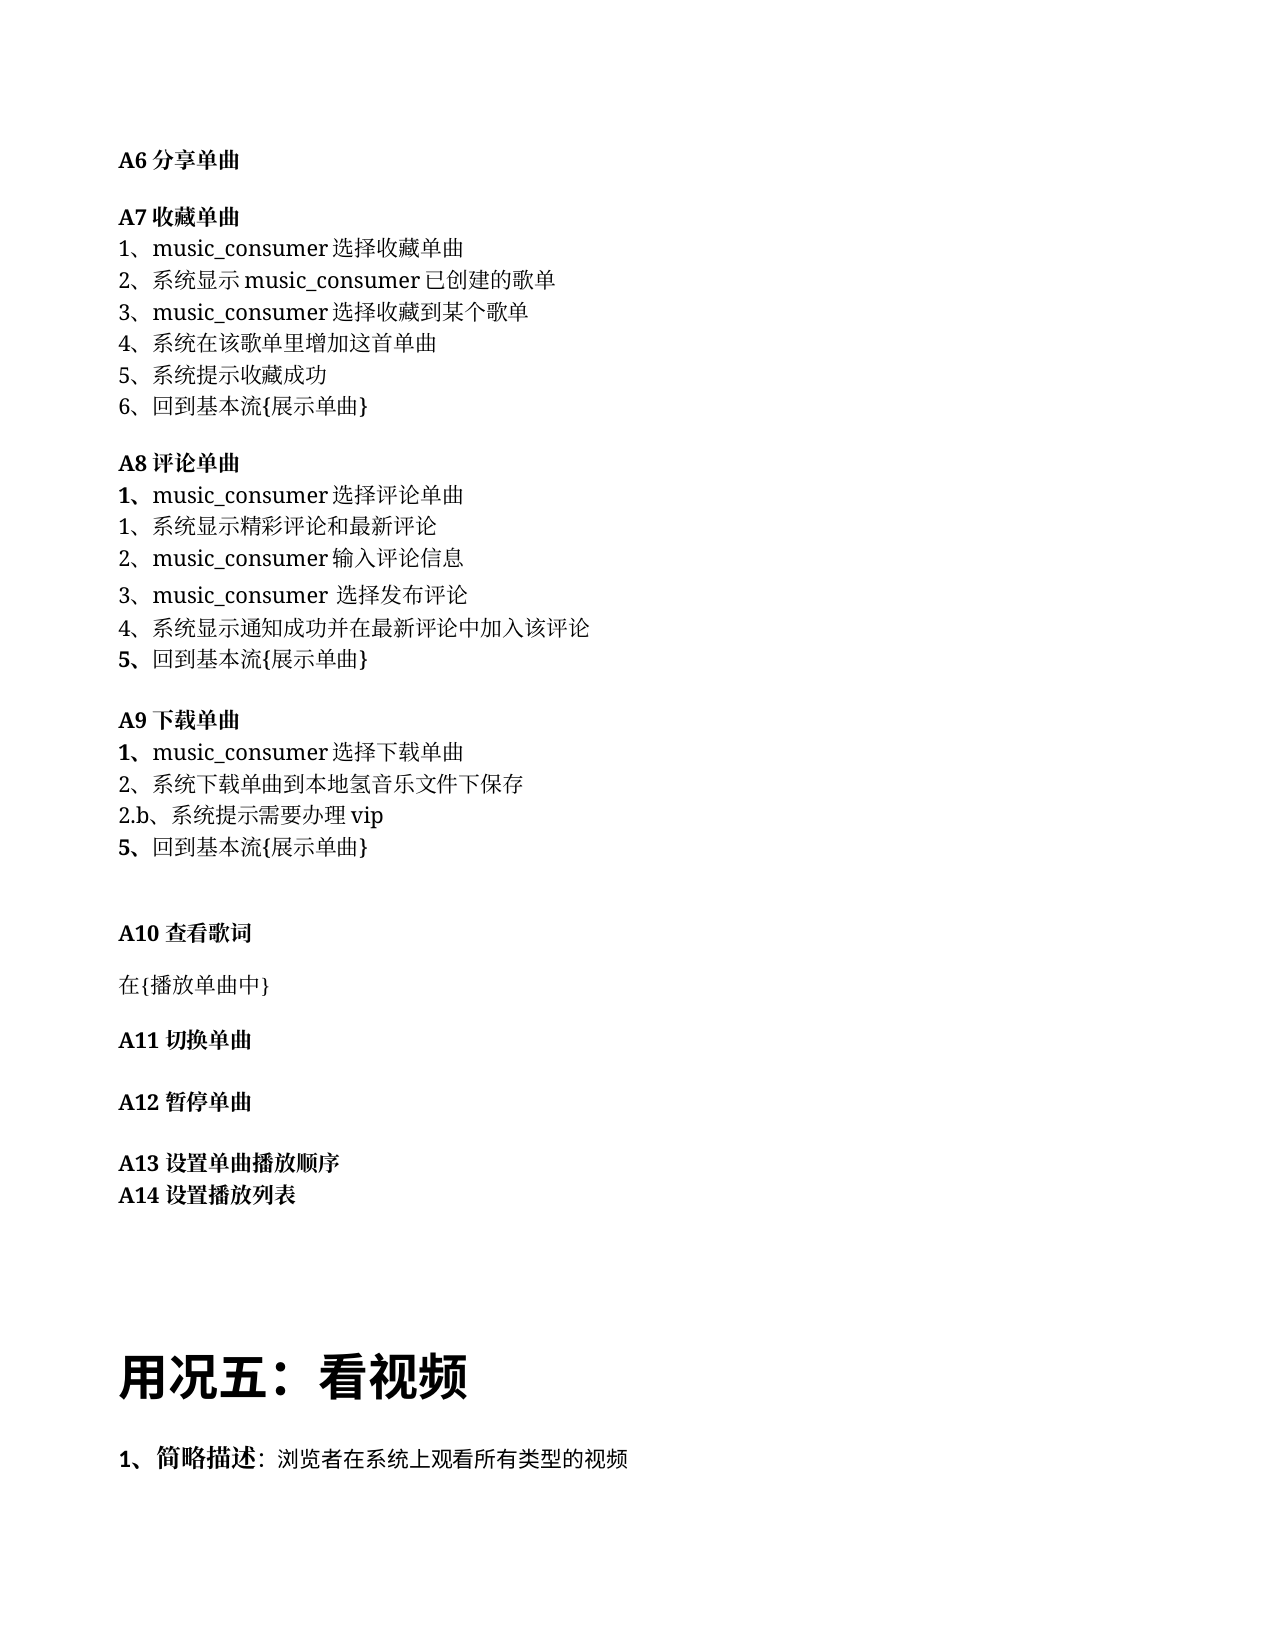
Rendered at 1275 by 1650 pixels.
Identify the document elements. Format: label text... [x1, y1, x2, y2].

text 1、系统显示精彩评论和最新评论 [118, 509, 1157, 541]
text A7 收藏单曲 [118, 200, 1157, 232]
text 4、系统显示通知成功并在最新评论中加入该评论 [118, 611, 1157, 642]
text A11 切换单曲 [118, 1024, 1157, 1055]
text A13 设置单曲播放顺序 [118, 1146, 1157, 1178]
text 在{播放单曲中} [118, 973, 1157, 998]
text 5、回到基本流{展示单曲} [118, 642, 1157, 674]
text A9 下载单曲 [118, 704, 1157, 735]
text 1、music_consumer选择评论单曲 [118, 478, 1157, 509]
text A10 查看歌词 [118, 917, 1157, 948]
text 5、系统提示收藏成功 [118, 358, 1157, 389]
text A6 分享单曲 [118, 143, 1157, 175]
text 2、系统显示music_consumer已创建的歌单 [118, 263, 1157, 295]
text 3、music_consumer 选择发布评论 [118, 572, 1157, 611]
text A8 评论单曲 [118, 446, 1157, 478]
text 3、music_consumer选择收藏到某个歌单 [118, 295, 1157, 326]
text 2、music_consumer输入评论信息 [118, 541, 1157, 572]
text 1、music_consumer选择下载单曲 [118, 735, 1157, 767]
text 用况五：看视频 [118, 1337, 1157, 1410]
text 2.b、系统提示需要办理vip [118, 798, 1157, 830]
text 2、系统下载单曲到本地氢音乐文件下保存 [118, 767, 1157, 798]
text 1、简略描述：浏览者在系统上观看所有类型的视频 [118, 1439, 1157, 1475]
text 1、music_consumer选择收藏单曲 [118, 232, 1157, 263]
text 6、回到基本流{展示单曲} [118, 389, 1157, 421]
text 5、回到基本流{展示单曲} [118, 830, 1157, 862]
text A12 暂停单曲 [118, 1085, 1157, 1117]
text A14 设置播放列表 [118, 1178, 1157, 1209]
text 4、系统在该歌单里增加这首单曲 [118, 326, 1157, 358]
